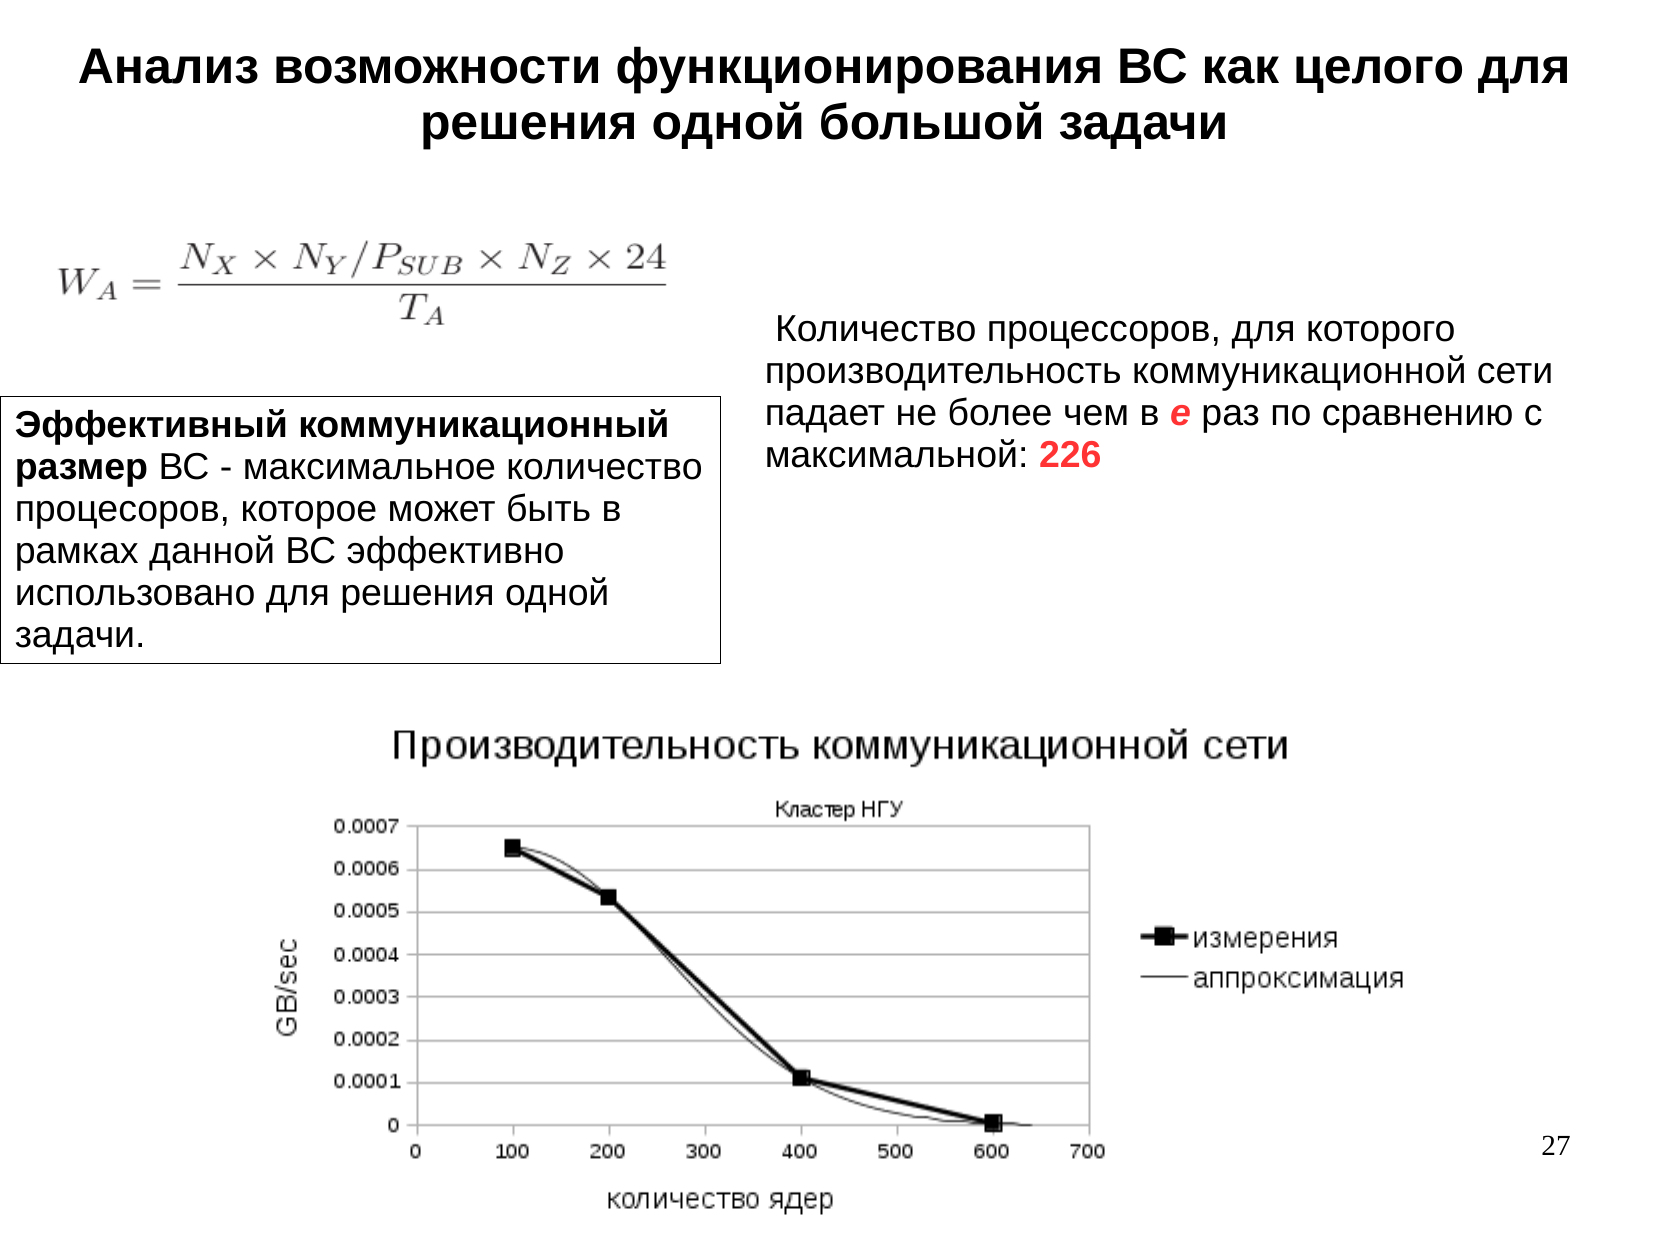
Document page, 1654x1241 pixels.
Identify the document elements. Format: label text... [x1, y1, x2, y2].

text_box Эффективный коммуникационный размер ВС - максимальное количество процесоров, которое может быть в рамках данной ВС эффективно использовано для решения одной задачи. [0, 396, 721, 664]
text_box Количество процессоров, для которого производительность коммуникационной сети падает не более чем в e раз по сравнению с максимальной: 226 [750, 300, 1606, 483]
picture [255, 689, 1429, 1223]
title Анализ возможности функционирования ВС как целого для решения одной большой задачи [0, 0, 1647, 198]
picture [53, 221, 684, 346]
